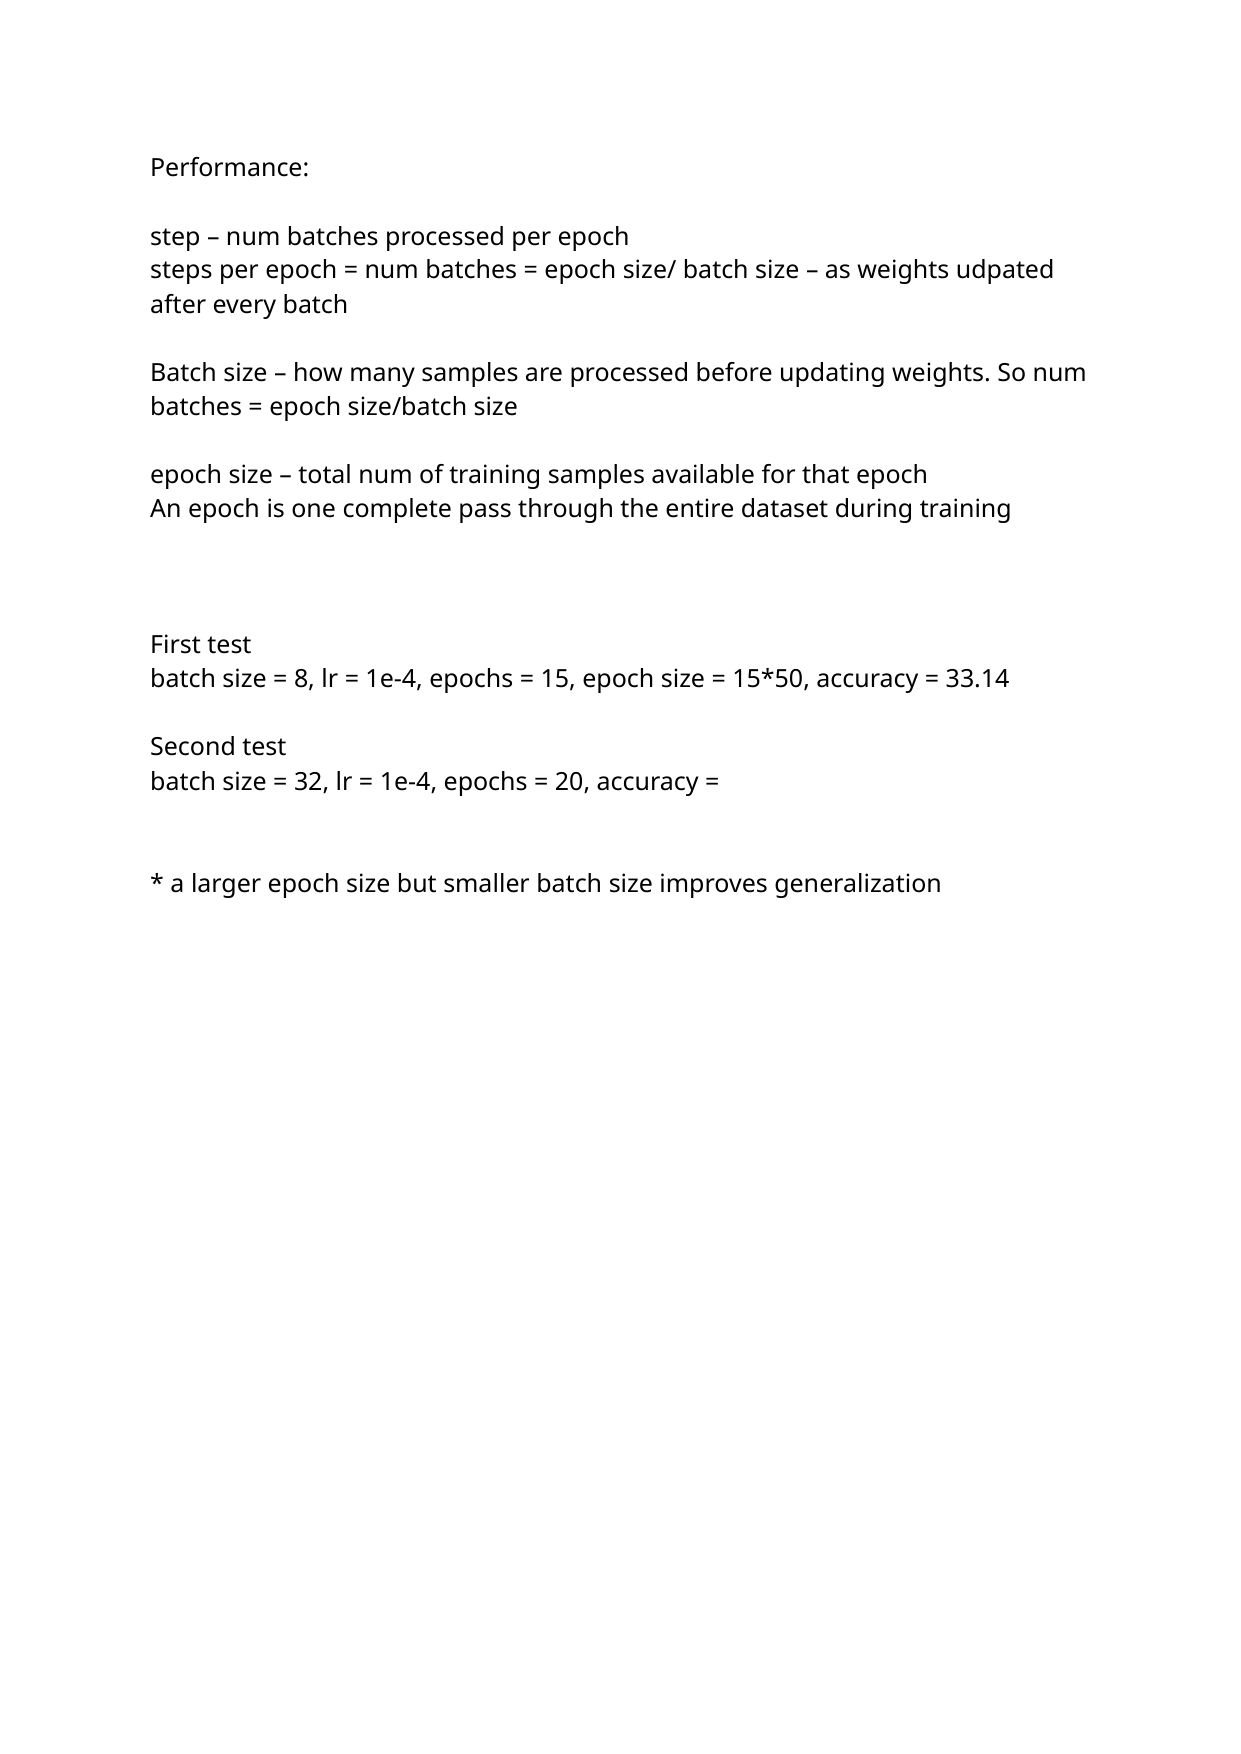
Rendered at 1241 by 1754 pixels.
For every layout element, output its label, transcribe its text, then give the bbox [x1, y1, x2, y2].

text * a larger epoch size but smaller batch size improves generalization [150, 865, 1090, 899]
text step – num batches processed per epoch [150, 218, 1090, 252]
text Batch size – how many samples are processed before updating weights. So num batches = epoch size/batch size [150, 354, 1090, 422]
text batch size = 32, lr = 1e-4, epochs = 20, accuracy = [150, 763, 1090, 797]
text An epoch is one complete pass through the entire dataset during training [150, 491, 1090, 525]
text batch size = 8, lr = 1e-4, epochs = 15, epoch size = 15*50, accuracy = 33.14 [150, 661, 1090, 695]
text Performance: [150, 150, 1090, 184]
text First test [150, 627, 1090, 661]
text Second test [150, 729, 1090, 763]
text steps per epoch = num batches = epoch size/ batch size – as weights udpated after every batch [150, 252, 1090, 320]
text epoch size – total num of training samples available for that epoch [150, 457, 1090, 491]
